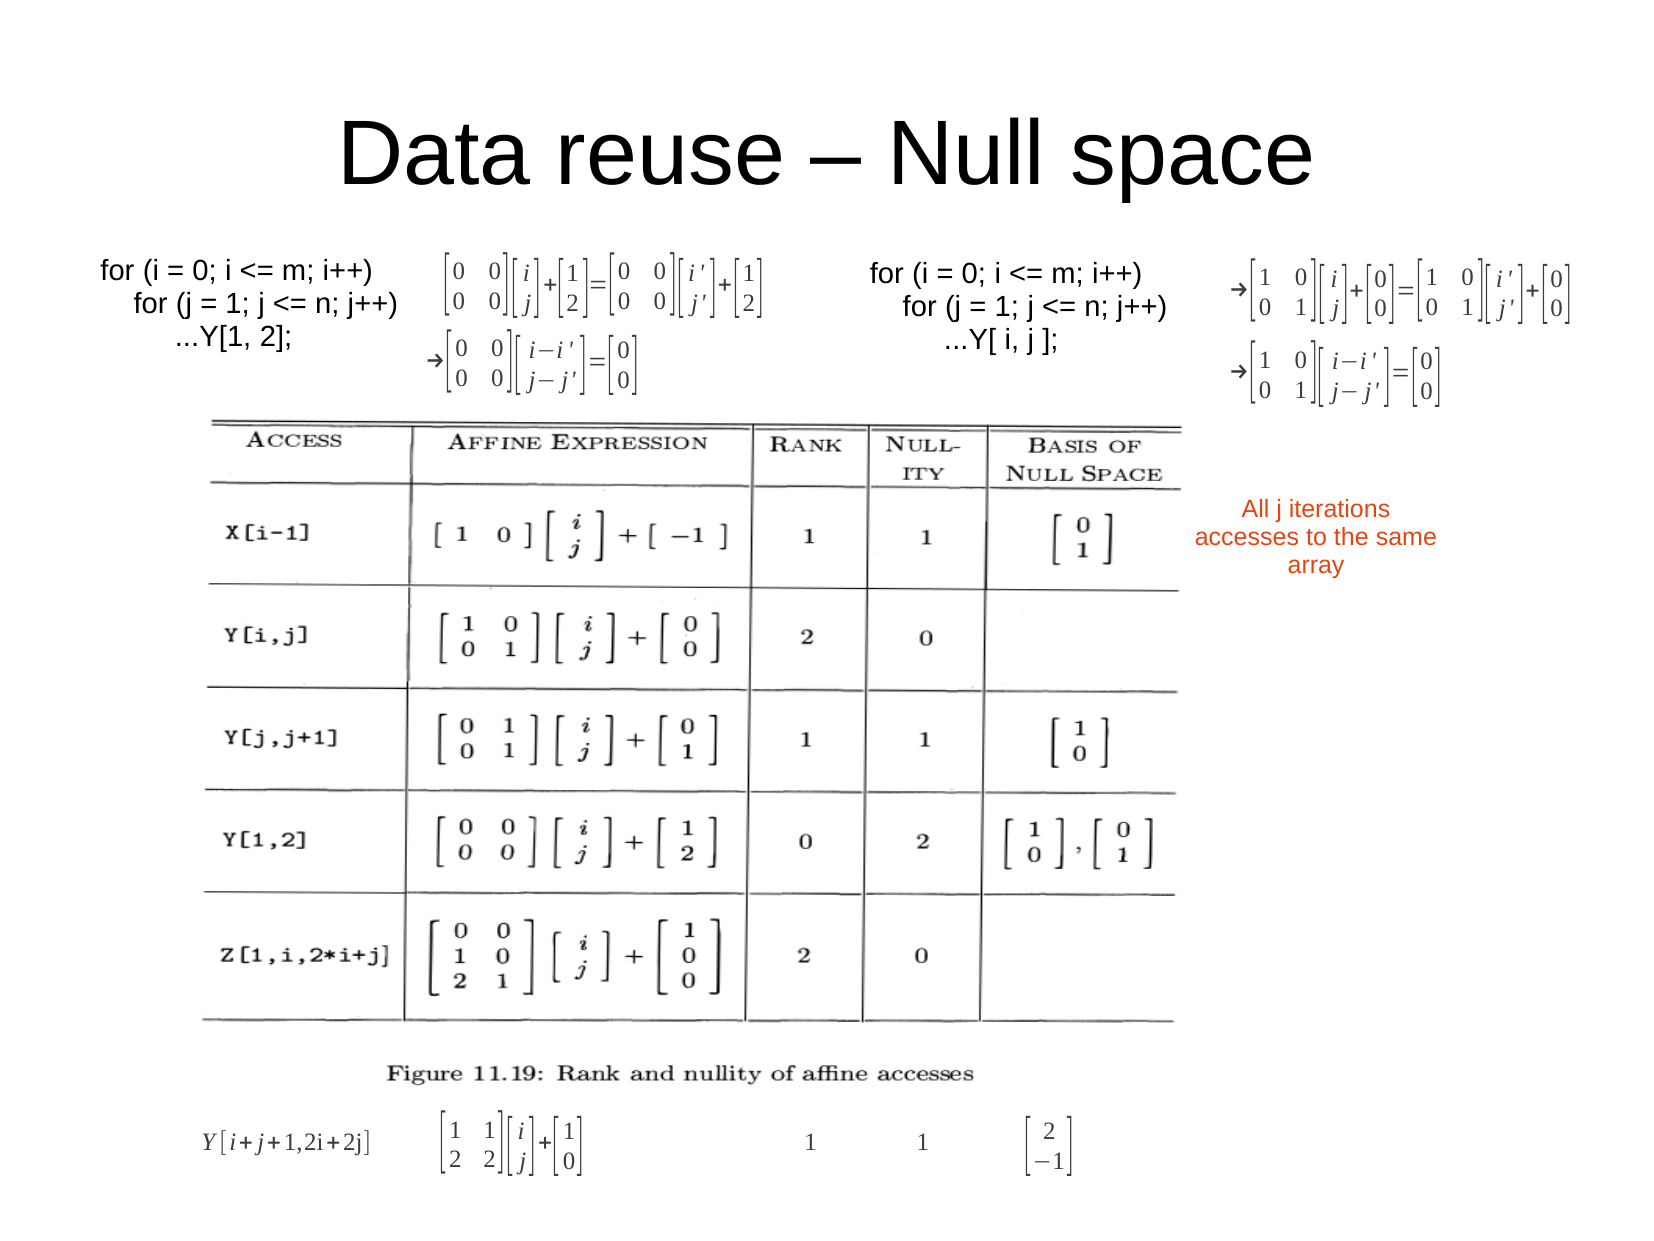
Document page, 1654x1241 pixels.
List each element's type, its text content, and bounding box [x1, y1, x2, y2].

chart [1223, 257, 1579, 325]
text_box for (i = 0; i <= m; i++) for (j = 1; j <= n; j++) ...Y[1, 2]; [85, 246, 421, 382]
chart [195, 1110, 1080, 1178]
chart [437, 251, 770, 320]
chart [1223, 340, 1448, 408]
text_box for (i = 0; i <= m; i++) for (j = 1; j <= n; j++) ...Y[ i, j ]; [855, 250, 1193, 386]
chart [419, 328, 645, 396]
picture [199, 414, 1189, 1090]
title Data reuse – Null space [82, 49, 1571, 257]
text_box All j iterations accesses to the same array [1173, 487, 1459, 587]
